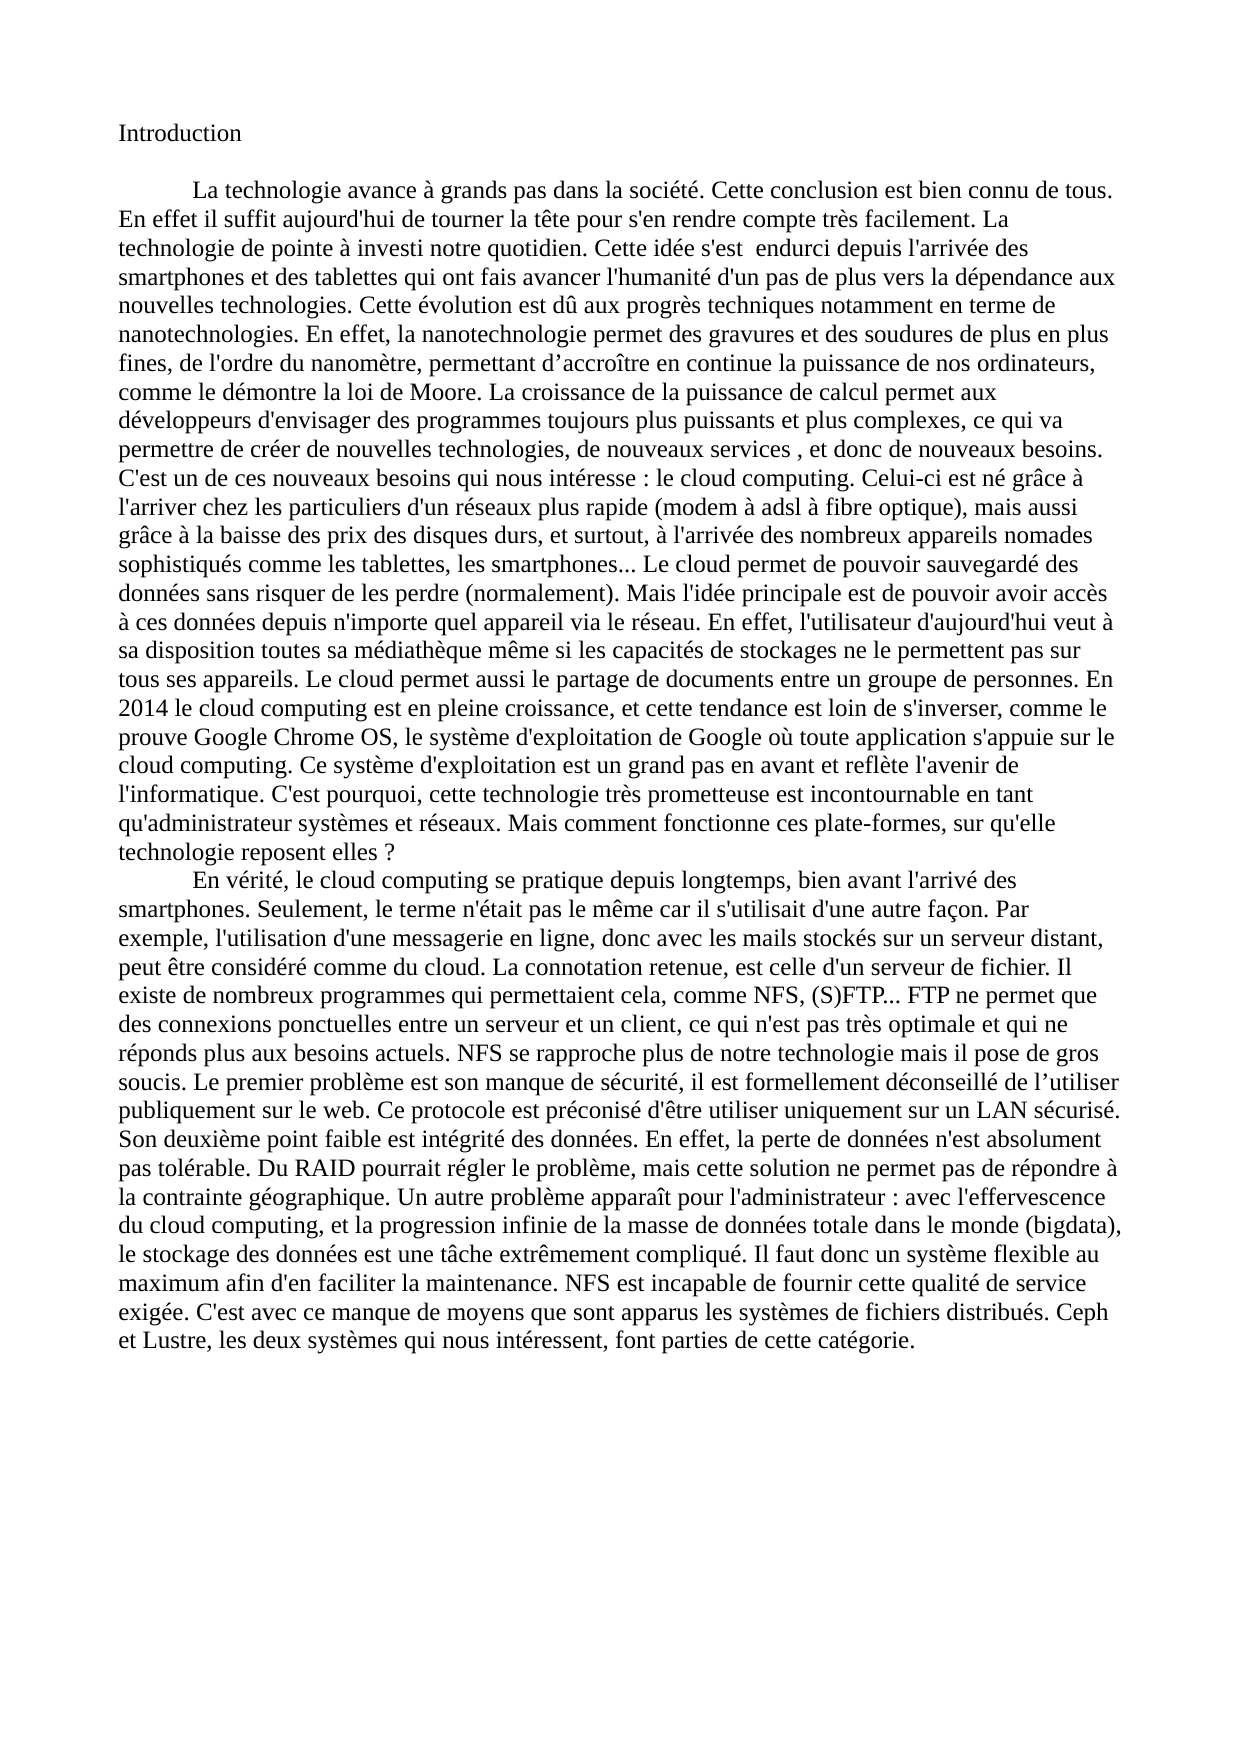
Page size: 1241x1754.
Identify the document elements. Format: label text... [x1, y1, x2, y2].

text En vérité, le cloud computing se pratique depuis longtemps, bien avant l'arrivé des smartphones. Seulement, le terme n'était pas le même car il s'utilisait d'une autre façon. Par exemple, l'utilisation d'une messagerie en ligne, donc avec les mails stockés sur un serveur distant, peut être considéré comme du cloud. La connotation retenue, est celle d'un serveur de fichier. Il existe de nombreux programmes qui permettaient cela, comme NFS, (S)FTP... FTP ne permet que des connexions ponctuelles entre un serveur et un client, ce qui n'est pas très optimale et qui ne réponds plus aux besoins actuels. NFS se rapproche plus de notre technologie mais il pose de gros soucis. Le premier problème est son manque de sécurité, il est formellement déconseillé de l’utiliser publiquement sur le web. Ce protocole est préconisé d'être utiliser uniquement sur un LAN sécurisé. Son deuxième point faible est intégrité des données. En effet, la perte de données n'est absolument pas tolérable. Du RAID pourrait régler le problème, mais cette solution ne permet pas de répondre à la contrainte géographique. Un autre problème apparaît pour l'administrateur : avec l'effervescence du cloud computing, et la progression infinie de la masse de données totale dans le monde (bigdata), le stockage des données est une tâche extrêmement compliqué. Il faut donc un système flexible au maximum afin d'en faciliter la maintenance. NFS est incapable de fournir cette qualité de service exigée. C'est avec ce manque de moyens que sont apparus les systèmes de fichiers distribués. Ceph et Lustre, les deux systèmes qui nous intéressent, font parties de cette catégorie. [118, 866, 1122, 1354]
text La technologie avance à grands pas dans la société. Cette conclusion est bien connu de tous. En effet il suffit aujourd'hui de tourner la tête pour s'en rendre compte très facilement. La technologie de pointe à investi notre quotidien. Cette idée s'est endurci depuis l'arrivée des smartphones et des tablettes qui ont fais avancer l'humanité d'un pas de plus vers la dépendance aux nouvelles technologies. Cette évolution est dû aux progrès techniques notamment en terme de nanotechnologies. En effet, la nanotechnologie permet des gravures et des soudures de plus en plus fines, de l'ordre du nanomètre, permettant d’accroître en continue la puissance de nos ordinateurs, comme le démontre la loi de Moore. La croissance de la puissance de calcul permet aux développeurs d'envisager des programmes toujours plus puissants et plus complexes, ce qui va permettre de créer de nouvelles technologies, de nouveaux services , et donc de nouveaux besoins. C'est un de ces nouveaux besoins qui nous intéresse : le cloud computing. Celui-ci est né grâce à l'arriver chez les particuliers d'un réseaux plus rapide (modem à adsl à fibre optique), mais aussi grâce à la baisse des prix des disques durs, et surtout, à l'arrivée des nombreux appareils nomades sophistiqués comme les tablettes, les smartphones... Le cloud permet de pouvoir sauvegardé des données sans risquer de les perdre (normalement). Mais l'idée principale est de pouvoir avoir accès à ces données depuis n'importe quel appareil via le réseau. En effet, l'utilisateur d'aujourd'hui veut à sa disposition toutes sa médiathèque même si les capacités de stockages ne le permettent pas sur tous ses appareils. Le cloud permet aussi le partage de documents entre un groupe de personnes. En 2014 le cloud computing est en pleine croissance, et cette tendance est loin de s'inverser, comme le prouve Google Chrome OS, le système d'exploitation de Google où toute application s'appuie sur le cloud computing. Ce système d'exploitation est un grand pas en avant et reflète l'avenir de l'informatique. C'est pourquoi, cette technologie très prometteuse est incontournable en tant qu'administrateur systèmes et réseaux. Mais comment fonctionne ces plate-formes, sur qu'elle technologie reposent elles ? [118, 176, 1122, 866]
text Introduction [118, 118, 1122, 147]
